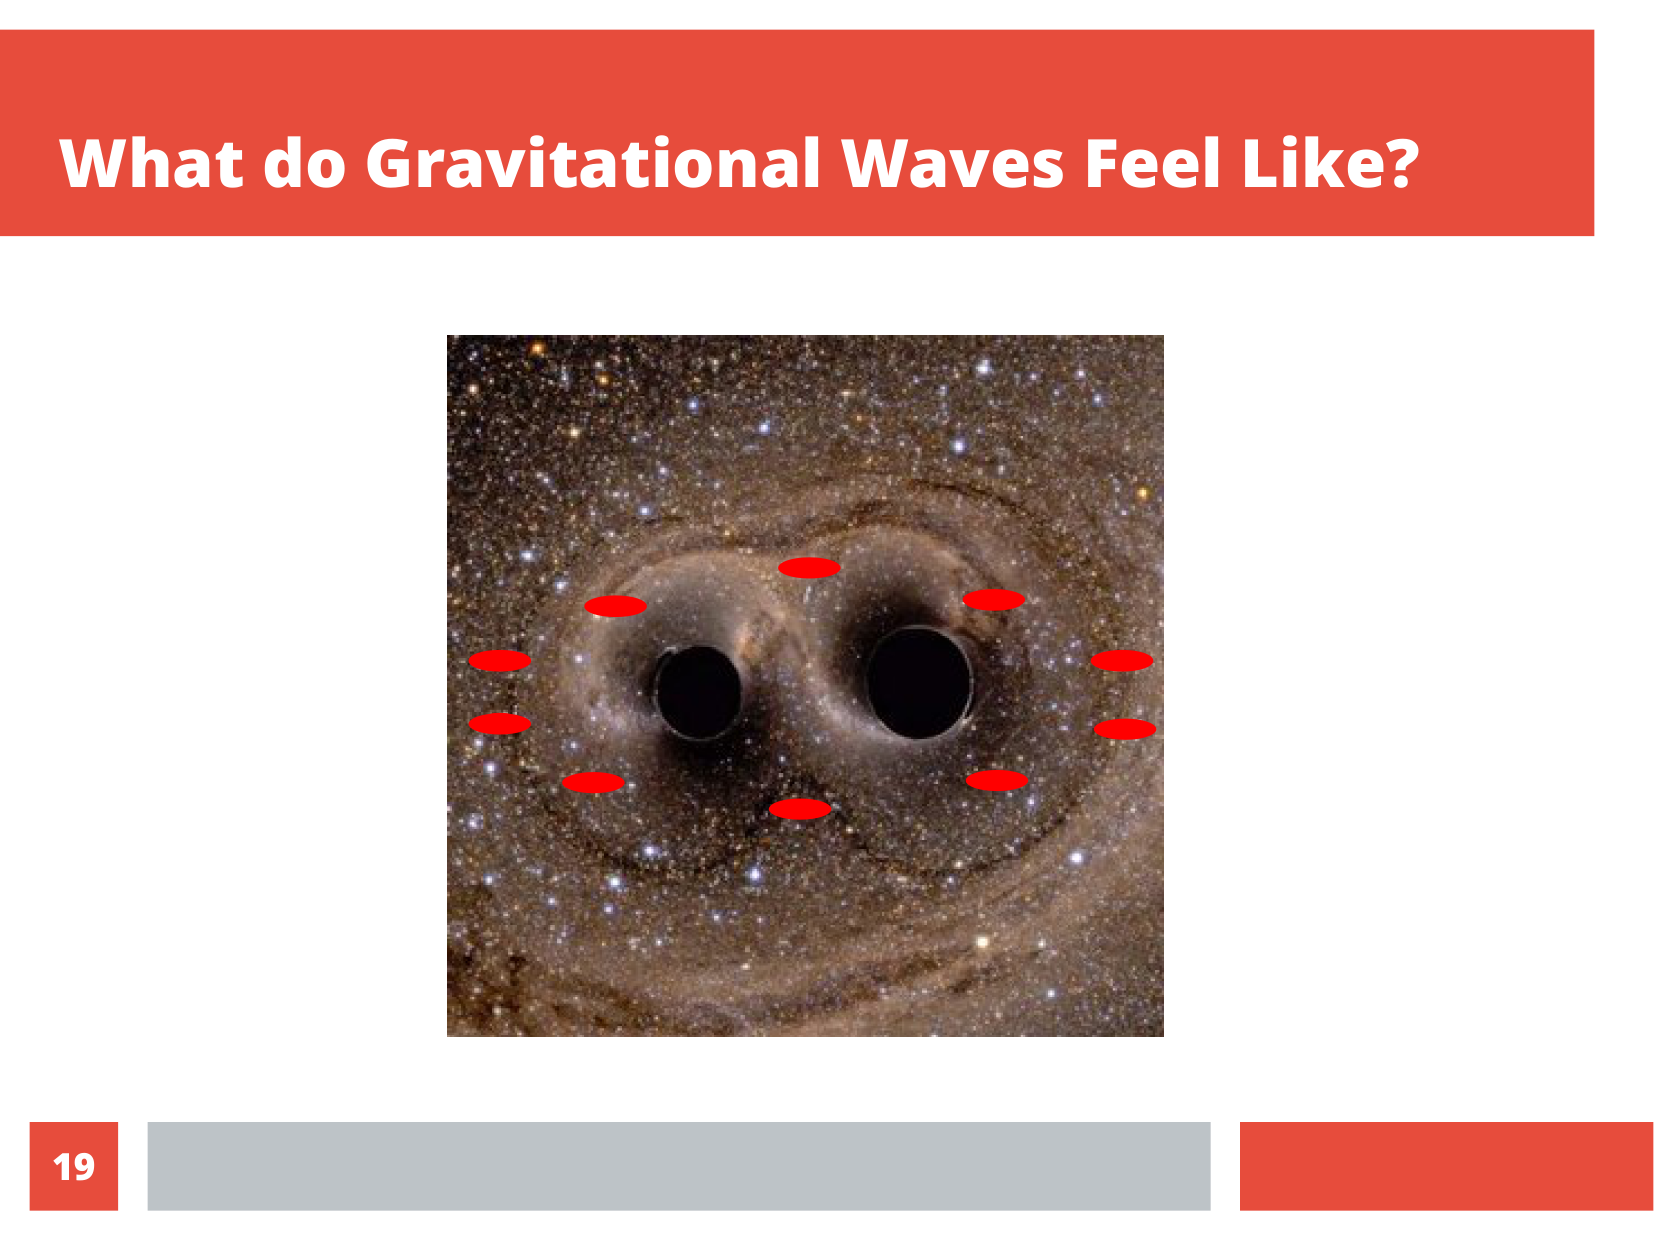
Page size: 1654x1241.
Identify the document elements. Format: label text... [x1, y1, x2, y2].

title What do Gravitational Waves Feel Like? [59, 59, 1595, 207]
picture [447, 335, 1164, 1037]
